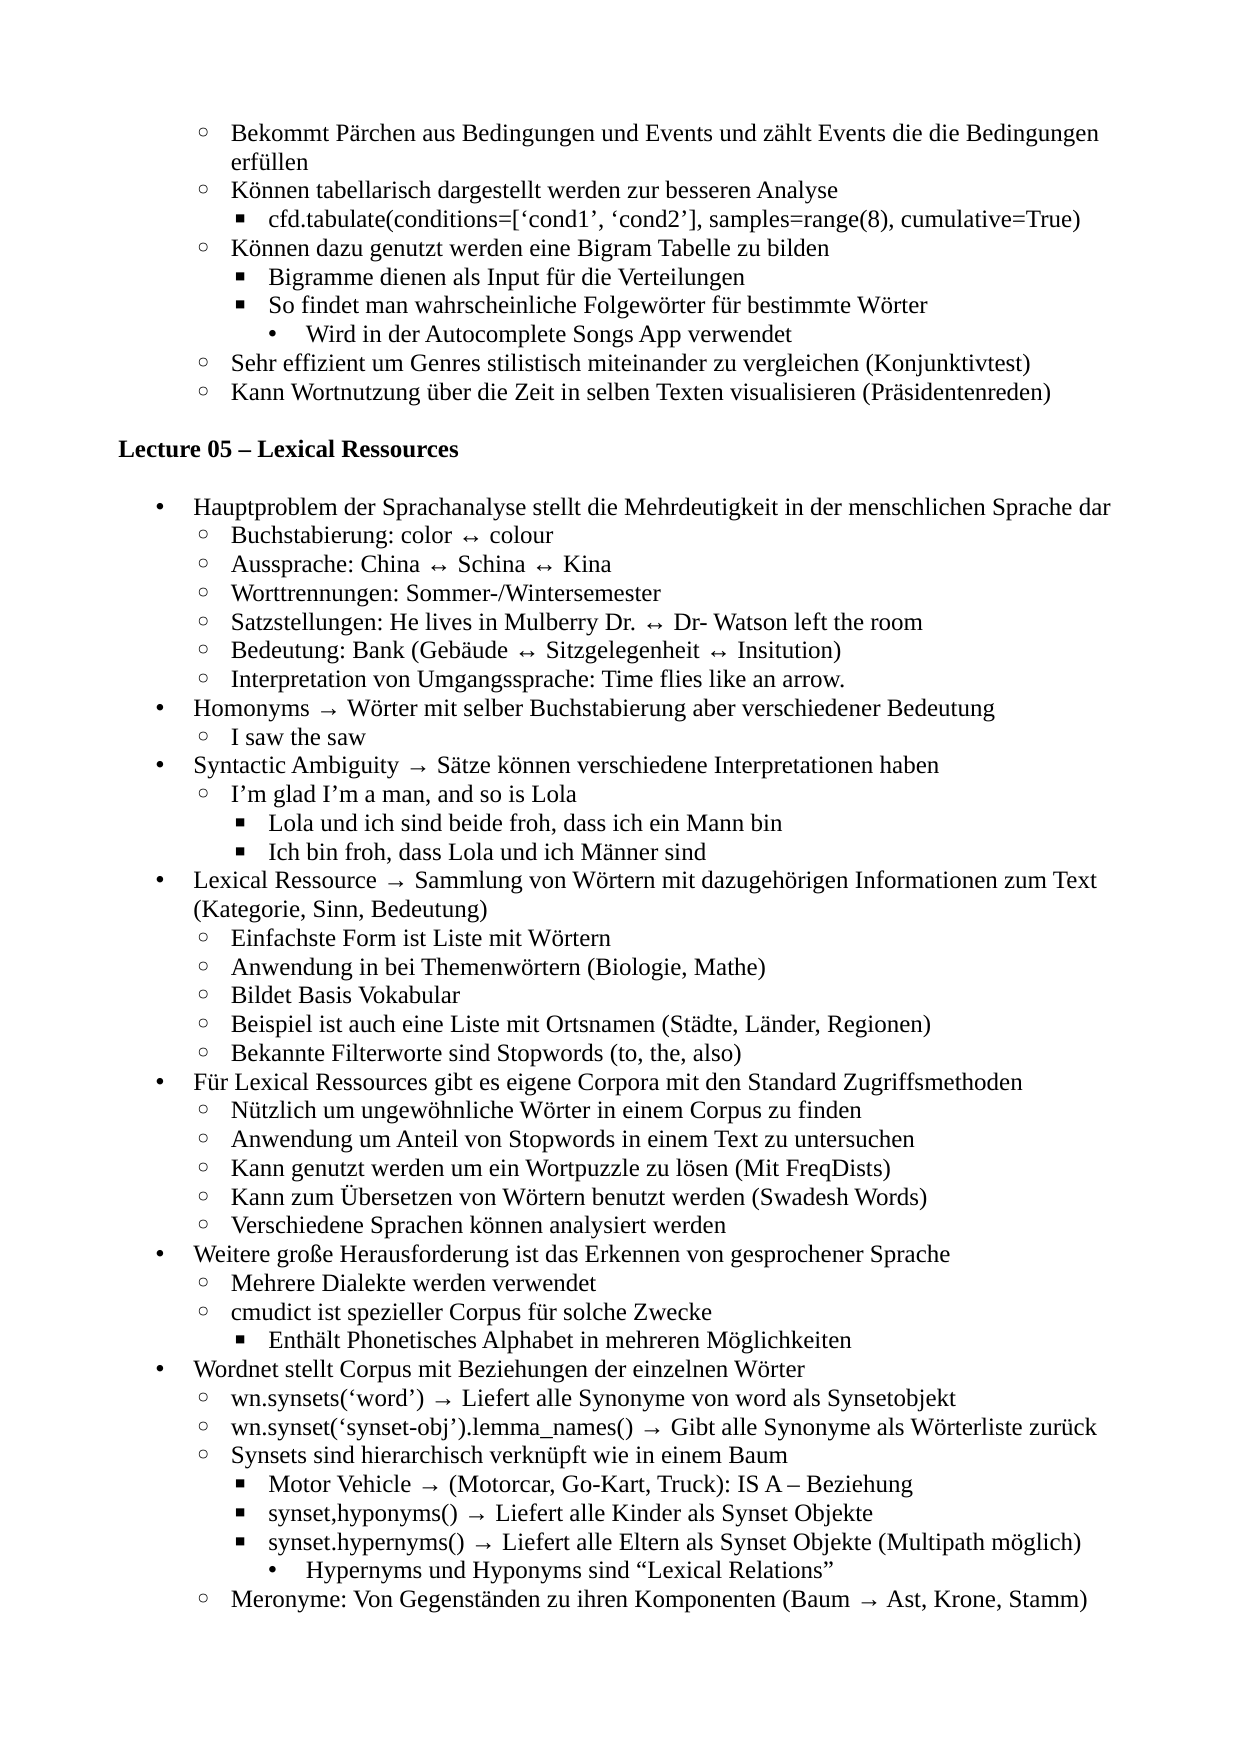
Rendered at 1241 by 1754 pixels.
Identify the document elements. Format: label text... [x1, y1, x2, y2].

list Beispiel ist auch eine Liste mit Ortsnamen (Städte, Länder, Regionen) [193, 1009, 1122, 1038]
list Bedeutung: Bank (Gebäude ↔ Sitzgelegenheit ↔ Insitution) [193, 636, 1122, 664]
list Bigramme dienen als Input für die Verteilungen [231, 262, 1122, 291]
list Sehr effizient um Genres stilistisch miteinander zu vergleichen (Konjunktivtest) [193, 348, 1122, 377]
list Wordnet stellt Corpus mit Beziehungen der einzelnen Wörter [156, 1354, 1122, 1383]
list Kann Wortnutzung über die Zeit in selben Texten visualisieren (Präsidentenreden) [193, 377, 1122, 406]
list Aussprache: China ↔ Schina ↔ Kina [193, 549, 1122, 578]
list Bekommt Pärchen aus Bedingungen und Events und zählt Events die die Bedingungen erfüllen [193, 118, 1122, 176]
list Wird in der Autocomplete Songs App verwendet [268, 319, 1122, 348]
list Meronyme: Von Gegenständen zu ihren Komponenten (Baum → Ast, Krone, Stamm) [193, 1584, 1122, 1613]
list Homonyms → Wörter mit selber Buchstabierung aber verschiedener Bedeutung [156, 693, 1122, 722]
list Buchstabierung: color ↔ colour [193, 521, 1122, 549]
list Kann genutzt werden um ein Wortpuzzle zu lösen (Mit FreqDists) [193, 1153, 1122, 1182]
list So findet man wahrscheinliche Folgewörter für bestimmte Wörter [231, 291, 1122, 319]
list Lola und ich sind beide froh, dass ich ein Mann bin [231, 808, 1122, 837]
list I saw the saw [193, 722, 1122, 751]
list Bildet Basis Vokabular [193, 981, 1122, 1009]
list synset,hyponyms() → Liefert alle Kinder als Synset Objekte [231, 1498, 1122, 1527]
list Syntactic Ambiguity → Sätze können verschiedene Interpretationen haben [156, 751, 1122, 779]
list Satzstellungen: He lives in Mulberry Dr. ↔ Dr- Watson left the room [193, 607, 1122, 636]
list Verschiedene Sprachen können analysiert werden [193, 1211, 1122, 1239]
list I’m glad I’m a man, and so is Lola [193, 779, 1122, 808]
list Interpretation von Umgangssprache: Time flies like an arrow. [193, 664, 1122, 693]
list Kann zum Übersetzen von Wörtern benutzt werden (Swadesh Words) [193, 1182, 1122, 1211]
list Bekannte Filterworte sind Stopwords (to, the, also) [193, 1038, 1122, 1067]
list Synsets sind hierarchisch verknüpft wie in einem Baum [193, 1441, 1122, 1469]
list Enthält Phonetisches Alphabet in mehreren Möglichkeiten [231, 1326, 1122, 1354]
list Anwendung in bei Themenwörtern (Biologie, Mathe) [193, 952, 1122, 981]
list Lexical Ressource → Sammlung von Wörtern mit dazugehörigen Informationen zum Text (Kategorie, Sinn, Bedeutung) [156, 866, 1122, 923]
list Hypernyms und Hyponyms sind “Lexical Relations” [268, 1556, 1122, 1584]
list Nützlich um ungewöhnliche Wörter in einem Corpus zu finden [193, 1096, 1122, 1124]
list Motor Vehicle → (Motorcar, Go-Kart, Truck): IS A – Beziehung [231, 1469, 1122, 1498]
list cfd.tabulate(conditions=[‘cond1’, ‘cond2’], samples=range(8), cumulative=True) [231, 204, 1122, 233]
list Für Lexical Ressources gibt es eigene Corpora mit den Standard Zugriffsmethoden [156, 1067, 1122, 1096]
list Weitere große Herausforderung ist das Erkennen von gesprochener Sprache [156, 1239, 1122, 1268]
list cmudict ist spezieller Corpus für solche Zwecke [193, 1297, 1122, 1326]
text Lecture 05 – Lexical Ressources [118, 434, 1122, 463]
list Mehrere Dialekte werden verwendet [193, 1268, 1122, 1297]
list Einfachste Form ist Liste mit Wörtern [193, 923, 1122, 952]
list Anwendung um Anteil von Stopwords in einem Text zu untersuchen [193, 1124, 1122, 1153]
list synset.hypernyms() → Liefert alle Eltern als Synset Objekte (Multipath möglich) [231, 1527, 1122, 1556]
list Können tabellarisch dargestellt werden zur besseren Analyse [193, 176, 1122, 204]
list wn.synset(‘synset-obj’).lemma_names() → Gibt alle Synonyme als Wörterliste zurück [193, 1412, 1122, 1441]
list Können dazu genutzt werden eine Bigram Tabelle zu bilden [193, 233, 1122, 262]
list wn.synsets(‘word’) → Liefert alle Synonyme von word als Synsetobjekt [193, 1383, 1122, 1412]
list Hauptproblem der Sprachanalyse stellt die Mehrdeutigkeit in der menschlichen Sprache dar [156, 492, 1122, 521]
list Ich bin froh, dass Lola und ich Männer sind [231, 837, 1122, 866]
list Worttrennungen: Sommer-/Wintersemester [193, 578, 1122, 607]
